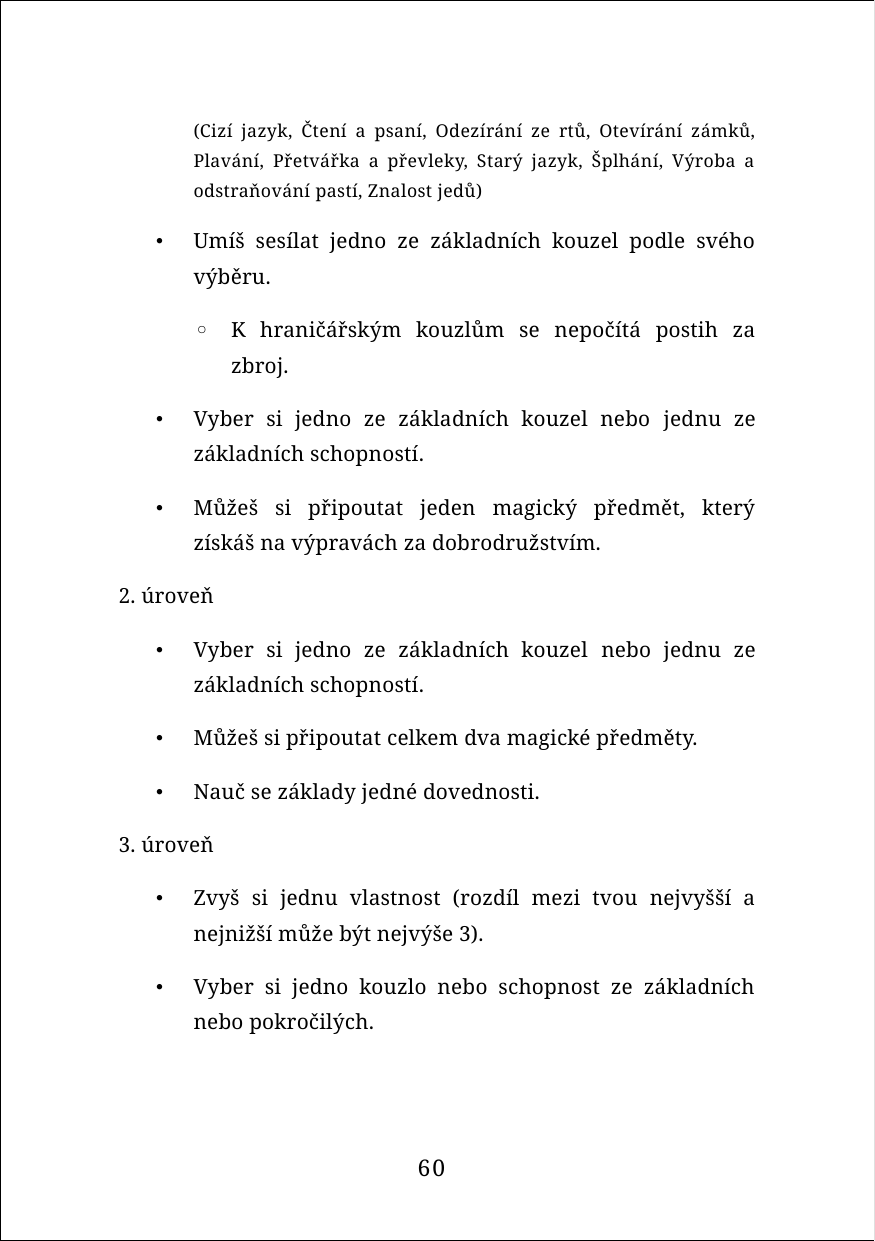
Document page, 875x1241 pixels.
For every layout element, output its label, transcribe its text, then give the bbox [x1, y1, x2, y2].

list Vyber si jedno ze základních kouzel nebo jednu ze základních schopností. [156, 635, 756, 699]
list Zvyš si jednu vlastnost (rozdíl mezi tvou nejvyšší a nejnižší může být nejvýše 3). [156, 883, 756, 947]
list (Cizí jazyk, Čtení a psaní, Odezírání ze rtů, Otevírání zámků, Plavání, Přetvářka a převleky, Starý jazyk, Šplhání, Výroba a odstraňování pastí, Znalost jedů) [156, 118, 756, 203]
list Nauč se základy jedné dovednosti. [156, 777, 756, 805]
text 2. úroveň [118, 582, 756, 610]
list Vyber si jedno ze základních kouzel nebo jednu ze základních schopností. [156, 404, 756, 468]
text 3. úroveň [118, 830, 756, 858]
list Umíš sesílat jedno ze základních kouzel podle svého výběru. [156, 227, 756, 291]
list Můžeš si připoutat jeden magický předmět, který získáš na výpravách za dobrodružstvím. [156, 493, 756, 557]
list Vyber si jedno kouzlo nebo schopnost ze základních nebo pokročilých. [156, 972, 756, 1036]
list Můžeš si připoutat celkem dva magické předměty. [156, 723, 756, 752]
list K hraničářským kouzlům se nepočítá postih za zbroj. [193, 315, 756, 379]
